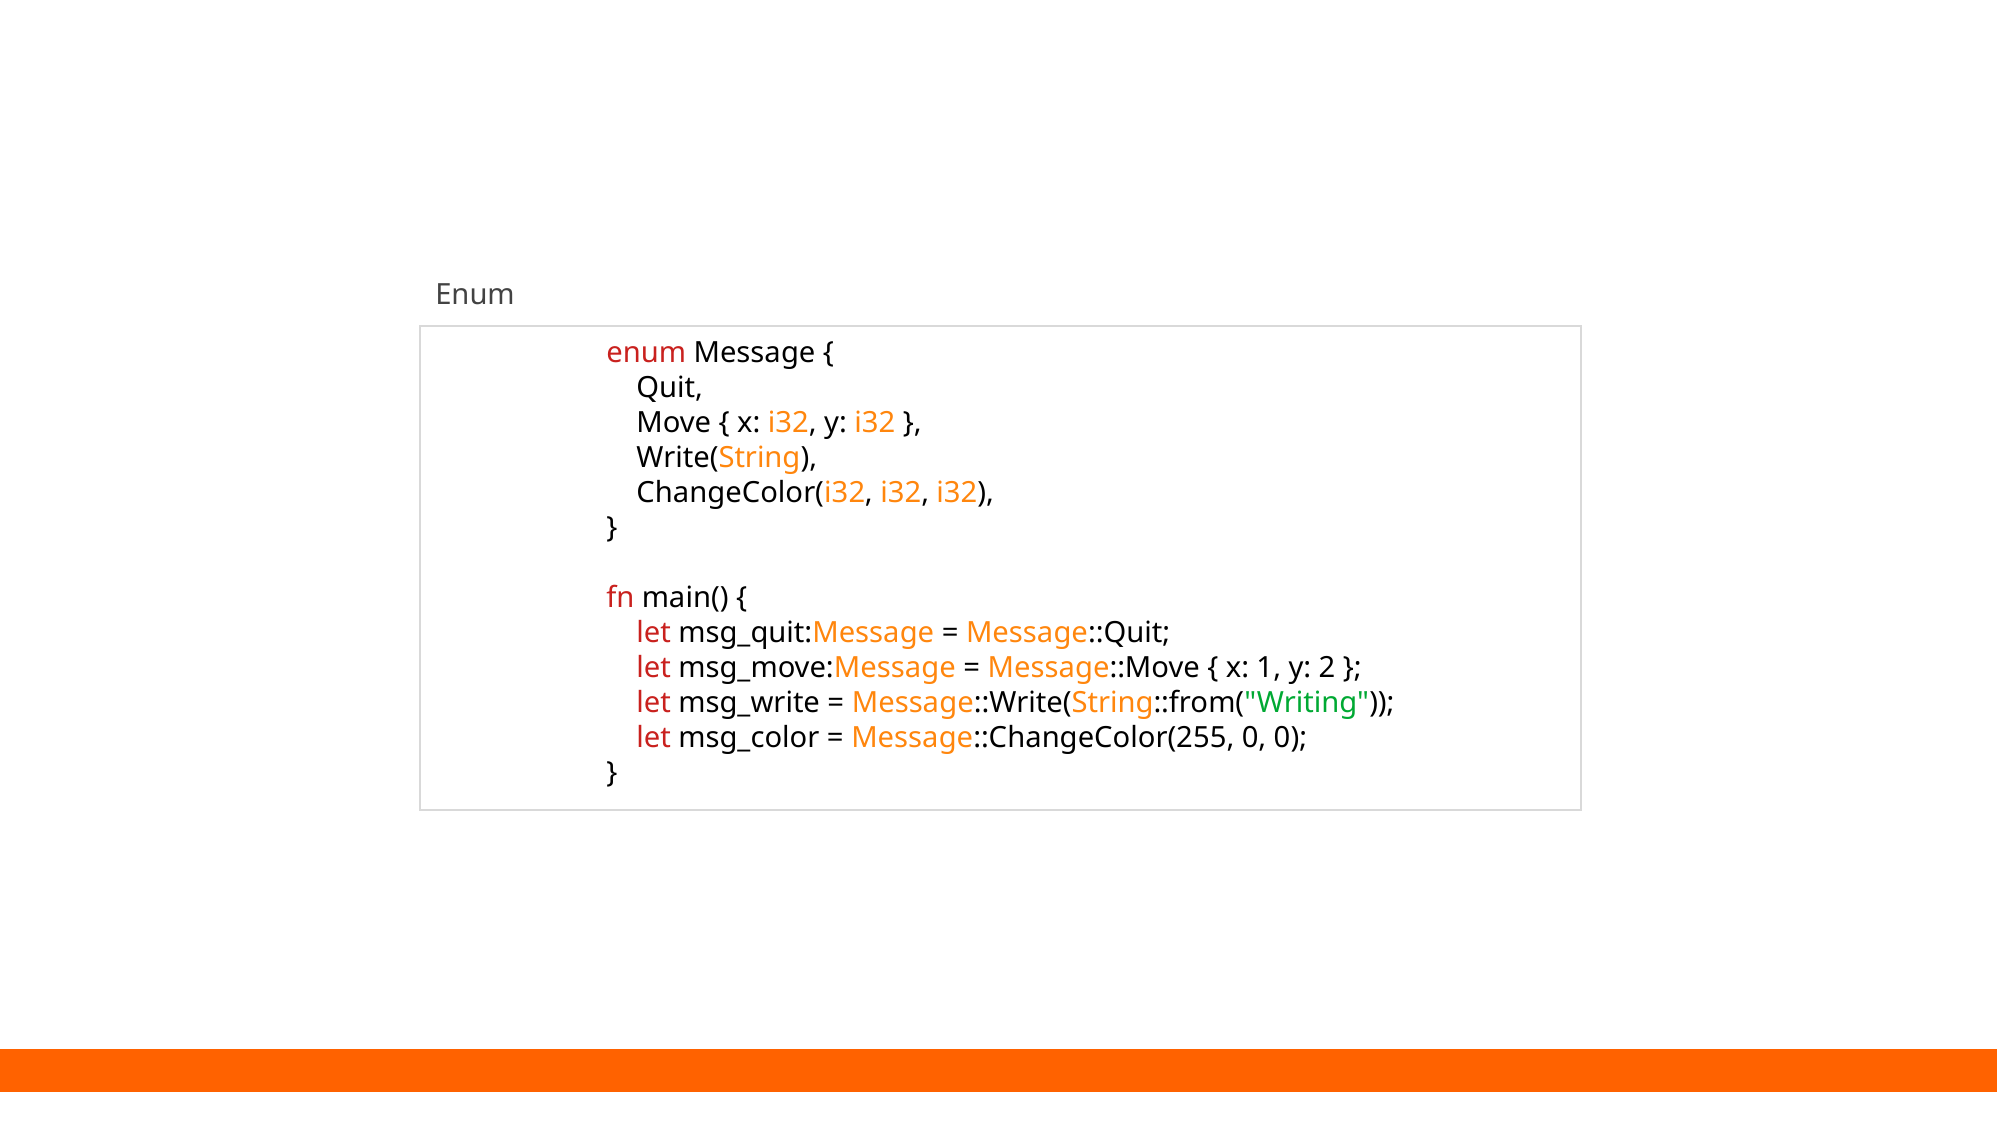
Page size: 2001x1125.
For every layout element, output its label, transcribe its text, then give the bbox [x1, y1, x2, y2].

text_box enum Message { Quit, Move { x: i32, y: i32 }, Write(String), ChangeColor(i32, i32, i32), } fn main() { let msg_quit:Message = Message::Quit; let msg_move:Message = Message::Move { x: 1, y: 2 }; let msg_write = Message::Write(String::from("Writing")); let msg_color = Message::ChangeColor(255, 0, 0); } [420, 326, 1581, 810]
text_box [0, 1049, 1997, 1092]
text_box Enum [420, 260, 1581, 326]
